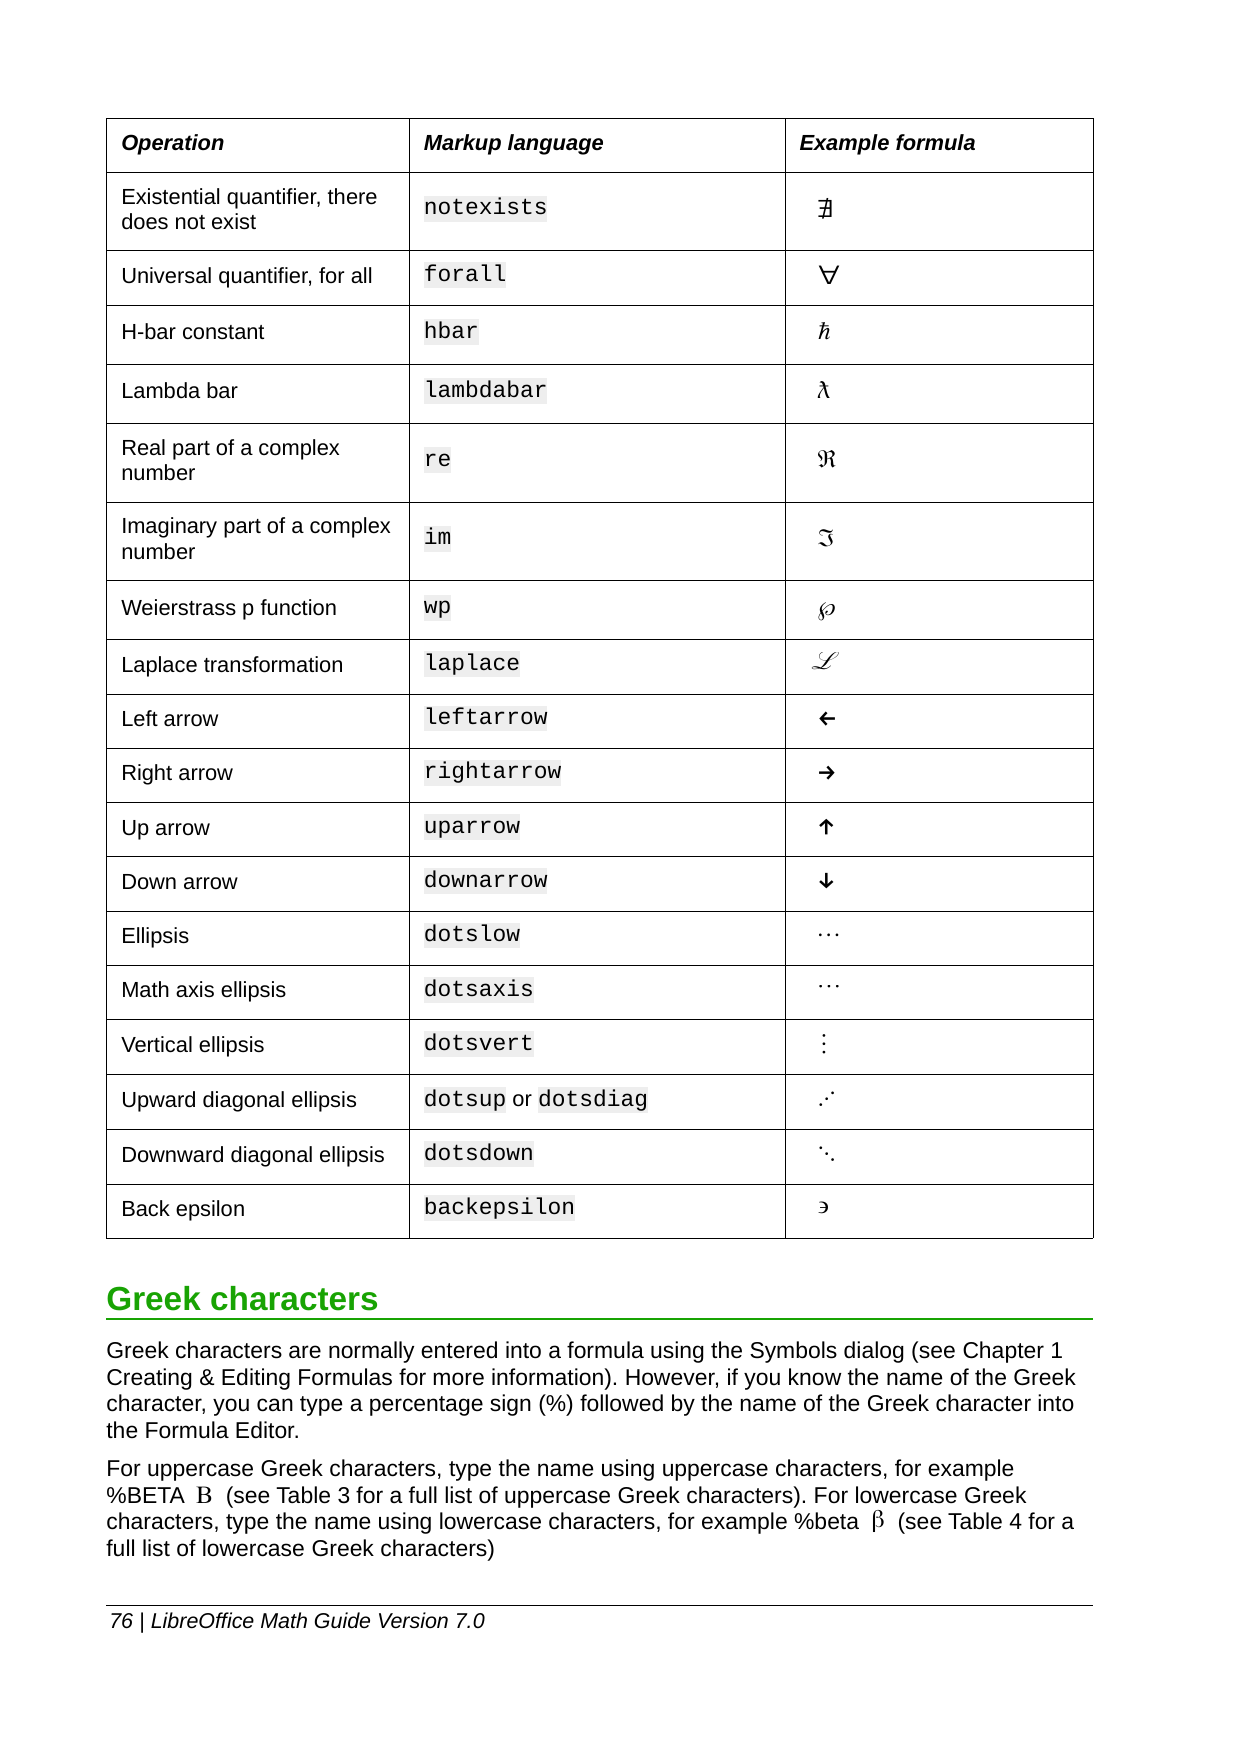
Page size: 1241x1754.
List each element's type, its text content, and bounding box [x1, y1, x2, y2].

table_cell Vertical ellipsis [107, 1020, 409, 1073]
table_cell [786, 424, 1093, 502]
table_cell Lambda bar [107, 365, 409, 423]
table_cell lambdabar [410, 365, 785, 423]
table_cell hbar [410, 306, 785, 364]
subtitle Greek characters [106, 1279, 1093, 1318]
table_cell dotslow [410, 912, 785, 965]
table_header Operation [107, 119, 409, 172]
table_cell wp [410, 581, 785, 639]
table_cell Ellipsis [107, 912, 409, 965]
table_cell Universal quantifier, for all [107, 251, 409, 305]
table_cell Laplace transformation [107, 640, 409, 694]
table_cell Upward diagonal ellipsis [107, 1075, 409, 1129]
table_cell [786, 1185, 1093, 1238]
table_cell backepsilon [410, 1185, 785, 1238]
table_cell dotsaxis [410, 966, 785, 1019]
table_cell [786, 640, 1093, 694]
table_cell [786, 1130, 1093, 1183]
table_cell laplace [410, 640, 785, 694]
table_cell re [410, 424, 785, 502]
table_cell [786, 749, 1093, 802]
table_cell Back epsilon [107, 1185, 409, 1238]
table_cell [786, 173, 1093, 250]
table_cell dotsup or dotsdiag [410, 1075, 785, 1129]
table_cell H-bar constant [107, 306, 409, 364]
table_cell Imaginary part of a complex number [107, 503, 409, 580]
text For uppercase Greek characters, type the name using uppercase characters, for example %BETA (see Table 3 for a full list of uppercase Greek characters). For lowercase Greek characters, type the name using lowercase characters, for example %beta (see Table 4 for a full list of lowercase Greek characters) [106, 1455, 1093, 1561]
table_cell [786, 966, 1093, 1019]
table_cell [786, 306, 1093, 364]
table_cell rightarrow [410, 749, 785, 802]
text Greek characters are normally entered into a formula using the Symbols dialog (see Chapter 1 Creating & Editing Formulas for more information). However, if you know the name of the Greek character, you can type a percentage sign (%) followed by the name of the Greek character into the Formula Editor. [106, 1337, 1093, 1443]
table_cell dotsdown [410, 1130, 785, 1183]
table_cell Real part of a complex number [107, 424, 409, 502]
table_cell Right arrow [107, 749, 409, 802]
table_cell [786, 581, 1093, 639]
table_cell [786, 365, 1093, 423]
table_cell [786, 857, 1093, 911]
table_cell Down arrow [107, 857, 409, 911]
table_cell [786, 695, 1093, 748]
table_cell notexists [410, 173, 785, 250]
table_cell [786, 251, 1093, 305]
table_cell dotsvert [410, 1020, 785, 1073]
table_cell [786, 1075, 1093, 1129]
table_cell uparrow [410, 803, 785, 856]
table_cell Math axis ellipsis [107, 966, 409, 1019]
table_header Markup language [410, 119, 785, 172]
table_cell forall [410, 251, 785, 305]
table_cell [786, 503, 1093, 580]
table_cell downarrow [410, 857, 785, 911]
table_cell [786, 912, 1093, 965]
table_cell Up arrow [107, 803, 409, 856]
table_cell leftarrow [410, 695, 785, 748]
table_cell Existential quantifier, there does not exist [107, 173, 409, 250]
table_cell im [410, 503, 785, 580]
table_cell Left arrow [107, 695, 409, 748]
table_cell Weierstrass p function [107, 581, 409, 639]
table_cell [786, 803, 1093, 856]
table_header Example formula [786, 119, 1093, 172]
table_cell Downward diagonal ellipsis [107, 1130, 409, 1183]
table_cell [786, 1020, 1093, 1073]
